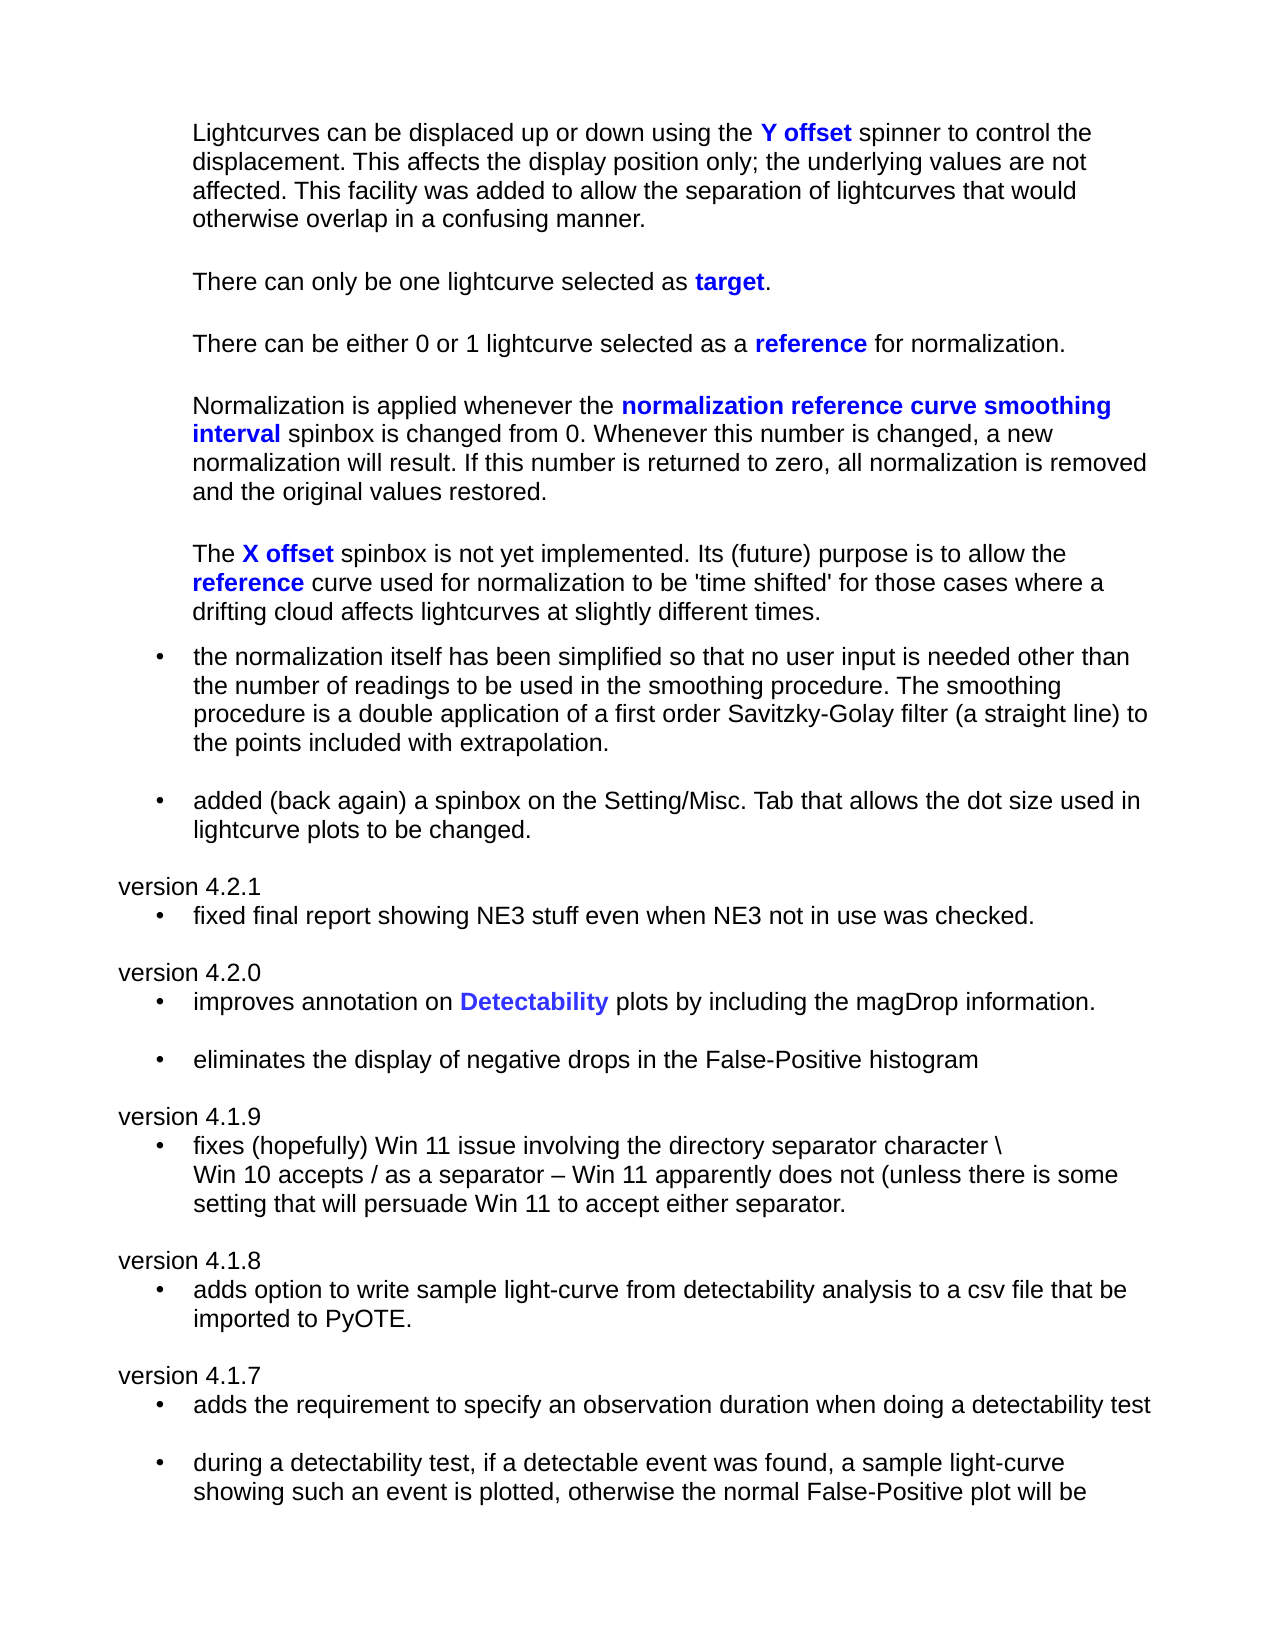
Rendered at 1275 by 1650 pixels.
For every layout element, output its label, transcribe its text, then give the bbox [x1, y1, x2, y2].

text version 4.1.9 [118, 1102, 1157, 1131]
text The X offset spinbox is not yet implemented. Its (future) purpose is to allow the reference curve used for normalization to be 'time shifted' for those cases where a drifting cloud affects lightcurves at slightly different times. [192, 539, 1157, 625]
list fixed final report showing NE3 stuff even when NE3 not in use was checked. [156, 901, 1157, 958]
list during a detectability test, if a detectable event was found, a sample light-curve showing such an event is plotted, otherwise the normal False-Positive plot will be [156, 1448, 1157, 1505]
text There can only be one lightcurve selected as target. [192, 266, 1157, 295]
list improves annotation on Detectability plots by including the magDrop information. [156, 987, 1157, 1045]
list adds the requirement to specify an observation duration when doing a detectability test [156, 1390, 1157, 1448]
text Lightcurves can be displaced up or down using the Y offset spinner to control the displacement. This affects the display position only; the underlying values are not affected. This facility was added to allow the separation of lightcurves that would otherwise overlap in a confusing manner. [192, 118, 1157, 233]
list adds option to write sample light-curve from detectability analysis to a csv file that be imported to PyOTE. [156, 1275, 1157, 1361]
list added (back again) a spinbox on the Setting/Misc. Tab that allows the dot size used in lightcurve plots to be changed. [156, 786, 1157, 872]
text version 4.1.8 [118, 1246, 1157, 1275]
text Normalization is applied whenever the normalization reference curve smoothing interval spinbox is changed from 0. Whenever this number is changed, a new normalization will result. If this number is returned to zero, all normalization is removed and the original values restored. [192, 391, 1157, 506]
text There can be either 0 or 1 lightcurve selected as a reference for normalization. [192, 328, 1157, 357]
list the normalization itself has been simplified so that no user input is needed other than the number of readings to be used in the smoothing procedure. The smoothing procedure is a double application of a first order Savitzky-Golay filter (a straight line) to the points included with extrapolation. [156, 642, 1157, 786]
text version 4.1.7 [118, 1361, 1157, 1390]
list fixes (hopefully) Win 11 issue involving the directory separator character \ Win 10 accepts / as a separator – Win 11 apparently does not (unless there is some setting that will persuade Win 11 to accept either separator. [156, 1131, 1157, 1246]
text version 4.2.0 [118, 958, 1157, 987]
text version 4.2.1 [118, 872, 1157, 901]
list eliminates the display of negative drops in the False-Positive histogram [156, 1045, 1157, 1102]
